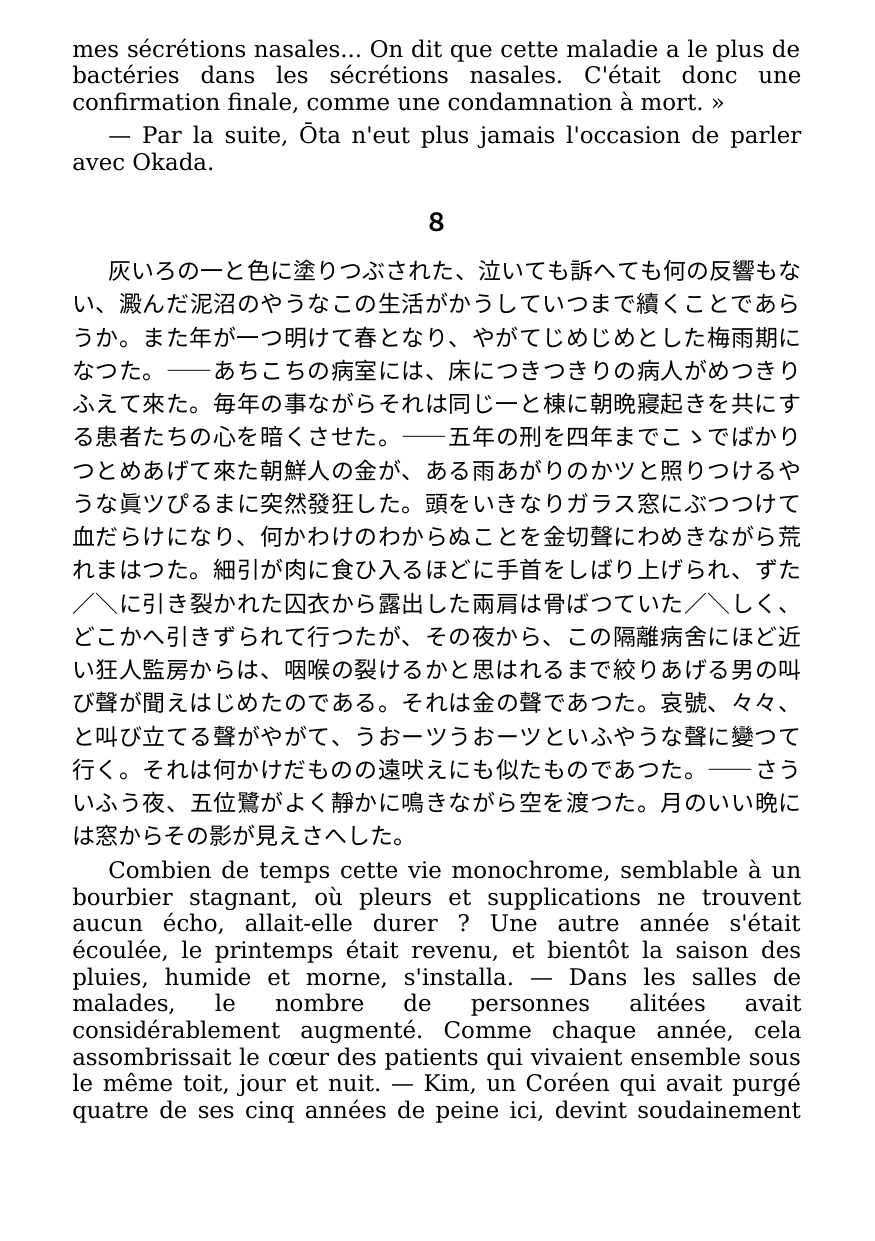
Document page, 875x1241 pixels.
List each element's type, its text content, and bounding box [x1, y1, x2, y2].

text 灰いろの一と色に塗りつぶされた、泣いても訴へても何の反響もない、澱んだ泥沼のやうなこの生活がかうしていつまで續くことであらうか。また年が一つ明けて春となり、やがてじめじめとした梅雨期になつた。――あちこちの病室には、床につきつきりの病人がめつきりふえて來た。毎年の事ながらそれは同じ一と棟に朝晩寢起きを共にする患者たちの心を暗くさせた。――五年の刑を四年までこゝでばかりつとめあげて來た朝鮮人の金が、ある雨あがりのかツと照りつけるやうな眞ツぴるまに突然發狂した。頭をいきなりガラス窓にぶつつけて血だらけになり、何かわけのわからぬことを金切聲にわめきながら荒れまはつた。細引が肉に食ひ入るほどに手首をしばり上げられ、ずた／＼に引き裂かれた囚衣から露出した兩肩は骨ばつていた／＼しく、どこかへ引きずられて行つたが、その夜から、この隔離病舍にほど近い狂人監房からは、咽喉の裂けるかと思はれるまで絞りあげる男の叫び聲が聞えはじめたのである。それは金の聲であつた。哀號、々々、と叫び立てる聲がやがて、うおーツうおーツといふやうな聲に變つて行く。それは何かけだものの遠吠えにも似たものであつた。――さういふう夜、五位鷺がよく靜かに鳴きながら空を渡つた。月のいい晩には窓からその影が見えさへした。 [72, 253, 802, 851]
text mes sécrétions nasales... On dit que cette maladie a le plus de bactéries dans les sécrétions nasales. C'était donc une confirmation finale, comme une condamnation à mort. » [72, 36, 802, 116]
text — Par la suite, Ōta n'eut plus jamais l'occasion de parler avec Okada. [72, 122, 802, 175]
subtitle ８ [36, 199, 838, 241]
text Combien de temps cette vie monochrome, semblable à un bourbier stagnant, où pleurs et supplications ne trouvent aucun écho, allait-elle durer ? Une autre année s'était écoulée, le printemps était revenu, et bientôt la saison des pluies, humide et morne, s'installa. — Dans les salles de malades, le nombre de personnes alitées avait considérablement augmenté. Comme chaque année, cela assombrissait le cœur des patients qui vivaient ensemble sous le même toit, jour et nuit. — Kim, un Coréen qui avait purgé quatre de ses cinq années de peine ici, devint soudainement [72, 857, 802, 1124]
